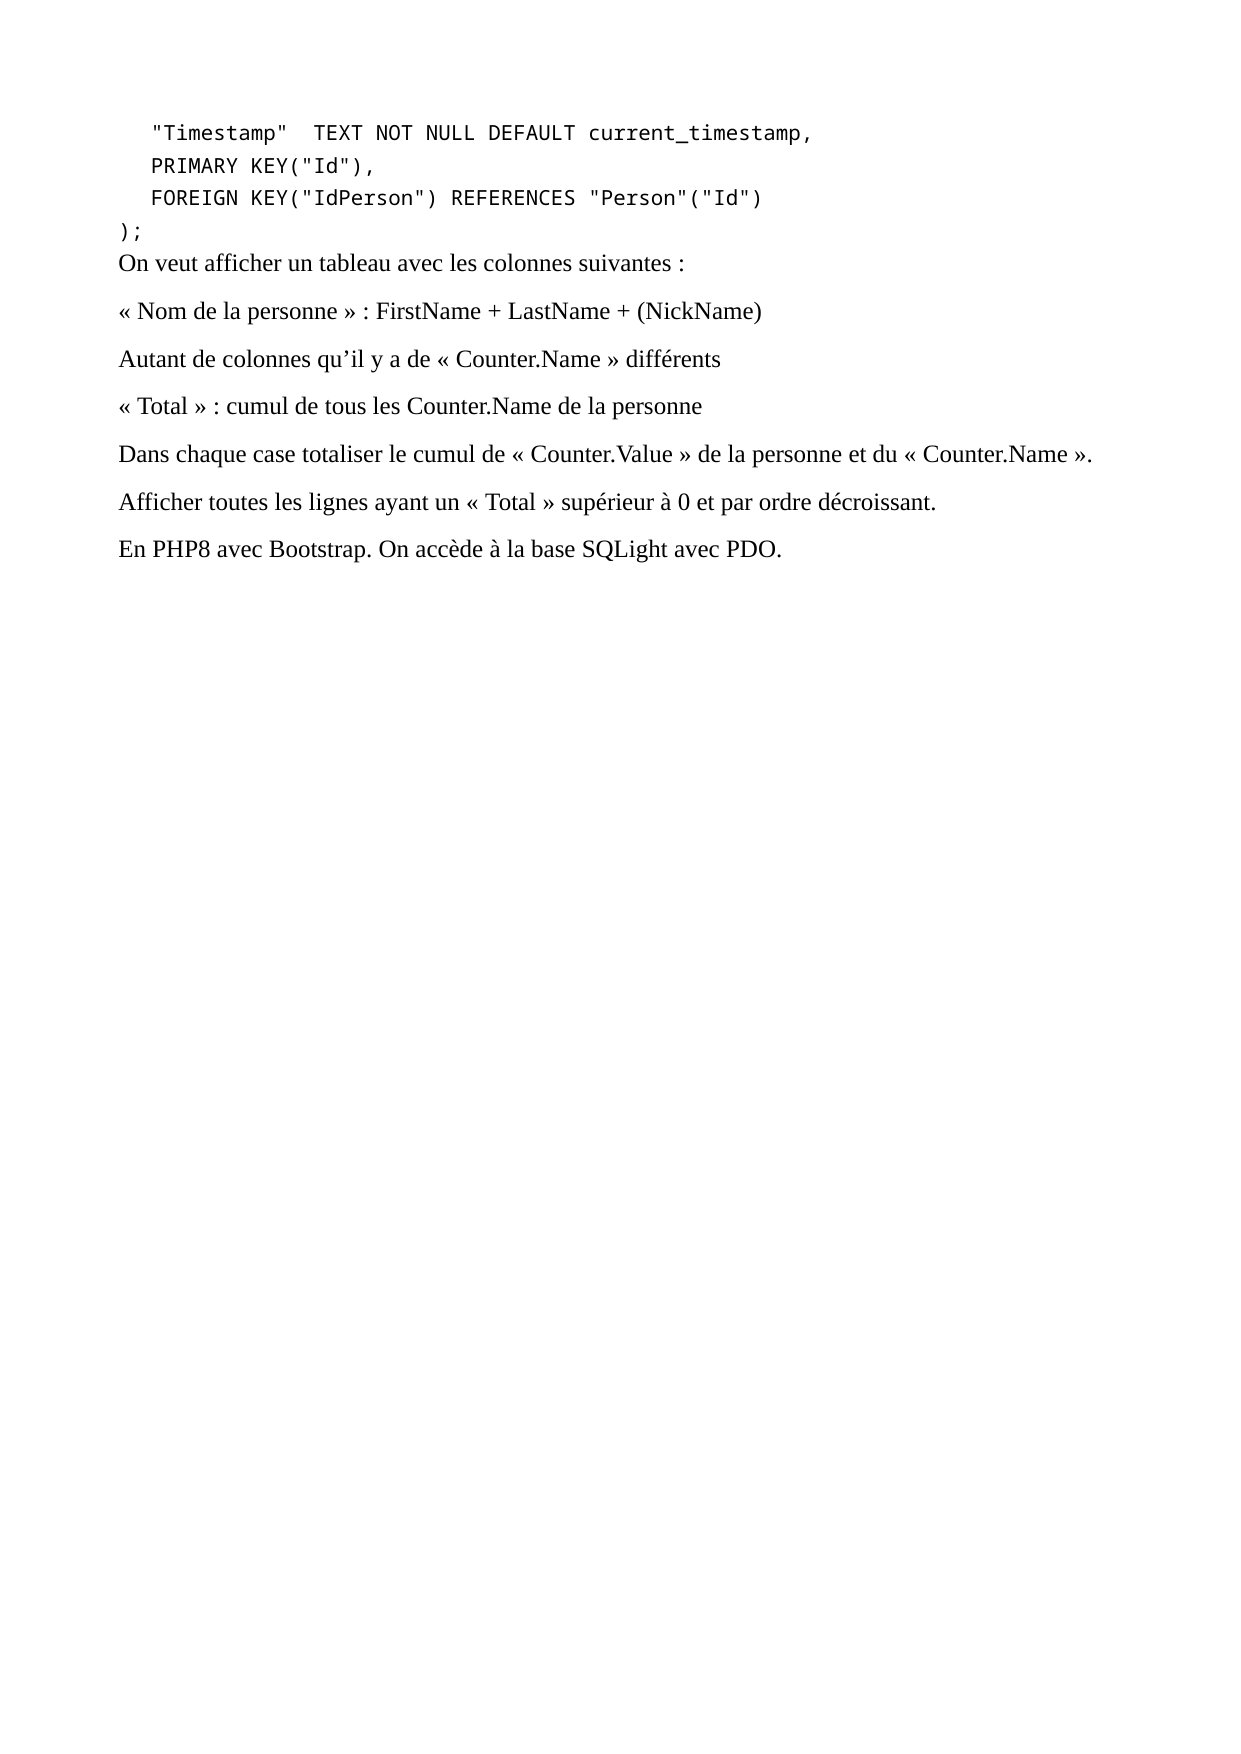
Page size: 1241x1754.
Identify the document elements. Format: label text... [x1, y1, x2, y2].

text PRIMARY KEY("Id"), [118, 151, 1122, 179]
text « Total » : cumul de tous les Counter.Name de la personne [118, 391, 1122, 420]
text FOREIGN KEY("IdPerson") REFERENCES "Person"("Id") [118, 183, 1122, 212]
text « Nom de la personne » : FirstName + LastName + (NickName) [118, 296, 1122, 325]
text On veut afficher un tableau avec les colonnes suivantes : [118, 248, 1122, 277]
text Dans chaque case totaliser le cumul de « Counter.Value » de la personne et du « Counter.Name ». [118, 439, 1122, 468]
text En PHP8 avec Bootstrap. On accède à la base SQLight avec PDO. [118, 534, 1122, 563]
text ); [118, 216, 1122, 244]
text Afficher toutes les lignes ayant un « Total » supérieur à 0 et par ordre décroissant. [118, 487, 1122, 515]
text Autant de colonnes qu’il y a de « Counter.Name » différents [118, 344, 1122, 372]
text "Timestamp" TEXT NOT NULL DEFAULT current_timestamp, [118, 118, 1122, 147]
